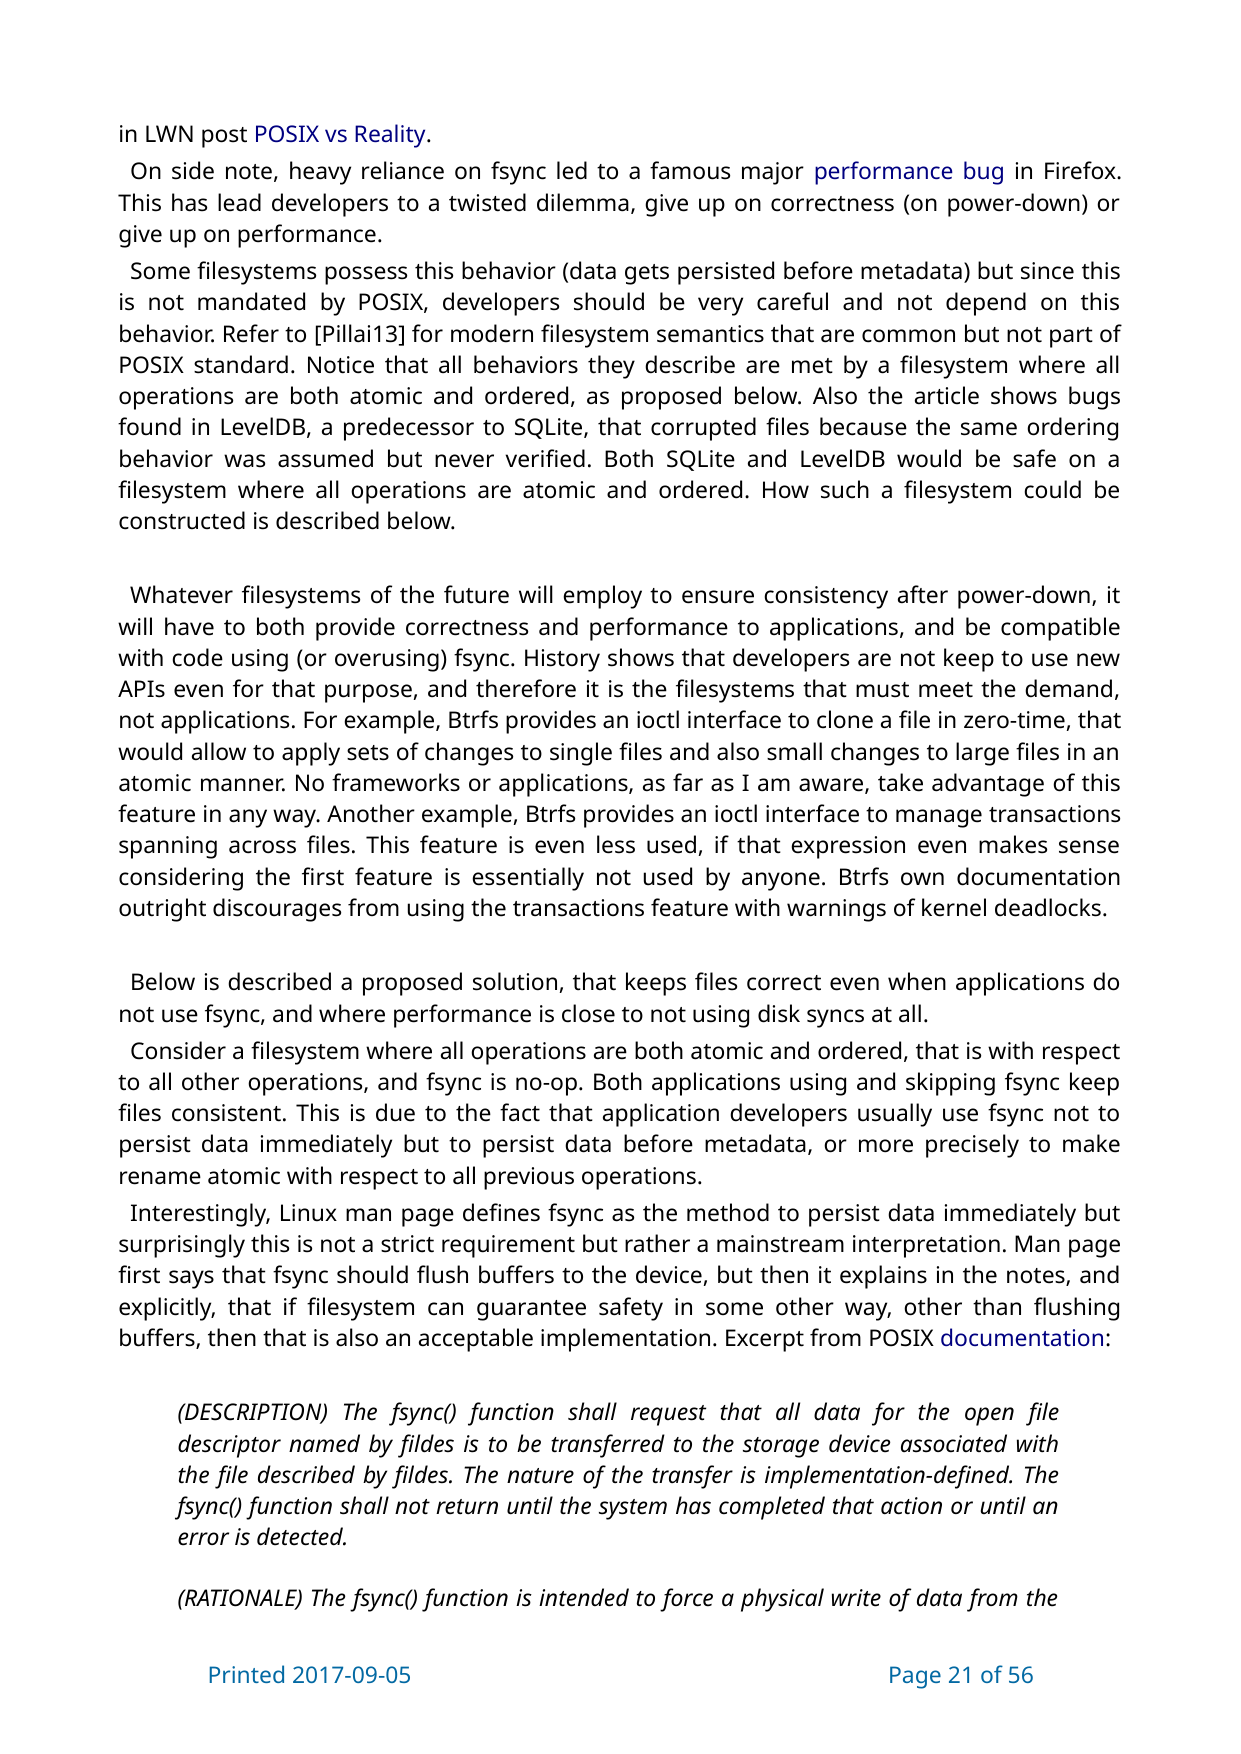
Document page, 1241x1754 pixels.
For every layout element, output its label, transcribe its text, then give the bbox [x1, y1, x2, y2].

text Interestingly, Linux man page defines fsync as the method to persist data immediately but surprisingly this is not a strict requirement but rather a mainstream interpretation. Man page first says that fsync should flush buffers to the device, but then it explains in the notes, and explicitly, that if filesystem can guarantee safety in some other way, other than flushing buffers, then that is also an acceptable implementation. Excerpt from POSIX documentation: [118, 1197, 1122, 1353]
text On side note, heavy reliance on fsync led to a famous major performance bug in Firefox. This has lead developers to a twisted dilemma, give up on correctness (on power-down) or give up on performance. [118, 155, 1122, 249]
text Consider a filesystem where all operations are both atomic and ordered, that is with respect to all other operations, and fsync is no-op. Both applications using and skipping fsync keep files consistent. This is due to the fact that application developers usually use fsync not to persist data immediately but to persist data before metadata, or more precisely to make rename atomic with respect to all previous operations. [118, 1035, 1122, 1191]
text Below is described a proposed solution, that keeps files correct even when applications do not use fsync, and where performance is close to not using disk syncs at all. [118, 966, 1122, 1029]
text (DESCRIPTION) The fsync() function shall request that all data for the open file descriptor named by fildes is to be transferred to the storage device associated with the file described by fildes. The nature of the transfer is implementation-defined. The fsync() function shall not return until the system has completed that action or until an error is detected. [177, 1396, 1063, 1552]
text Whatever filesystems of the future will employ to ensure consistency after power-down, it will have to both provide correctness and performance to applications, and be compatible with code using (or overusing) fsync. History shows that developers are not keep to use new APIs even for that purpose, and therefore it is the filesystems that must meet the demand, not applications. For example, Btrfs provides an ioctl interface to clone a file in zero-time, that would allow to apply sets of changes to single files and also small changes to large files in an atomic manner. No frameworks or applications, as far as I am aware, take advantage of this feature in any way. Another example, Btrfs provides an ioctl interface to manage transactions spanning across files. This feature is even less used, if that expression even makes sense considering the first feature is essentially not used by anyone. Btrfs own documentation outright discourages from using the transactions feature with warnings of kernel deadlocks. [118, 579, 1122, 923]
text Some filesystems possess this behavior (data gets persisted before metadata) but since this is not mandated by POSIX, developers should be very careful and not depend on this behavior. Refer to [Pillai13] for modern filesystem semantics that are common but not part of POSIX standard. Notice that all behaviors they describe are met by a filesystem where all operations are both atomic and ordered, as proposed below. Also the article shows bugs found in LevelDB, a predecessor to SQLite, that corrupted files because the same ordering behavior was assumed but never verified. Both SQLite and LevelDB would be safe on a filesystem where all operations are atomic and ordered. How such a filesystem could be constructed is described below. [118, 255, 1122, 536]
text (RATIONALE) The fsync() function is intended to force a physical write of data from the [177, 1582, 1063, 1613]
text in LWN post POSIX vs Reality. [118, 118, 1122, 149]
